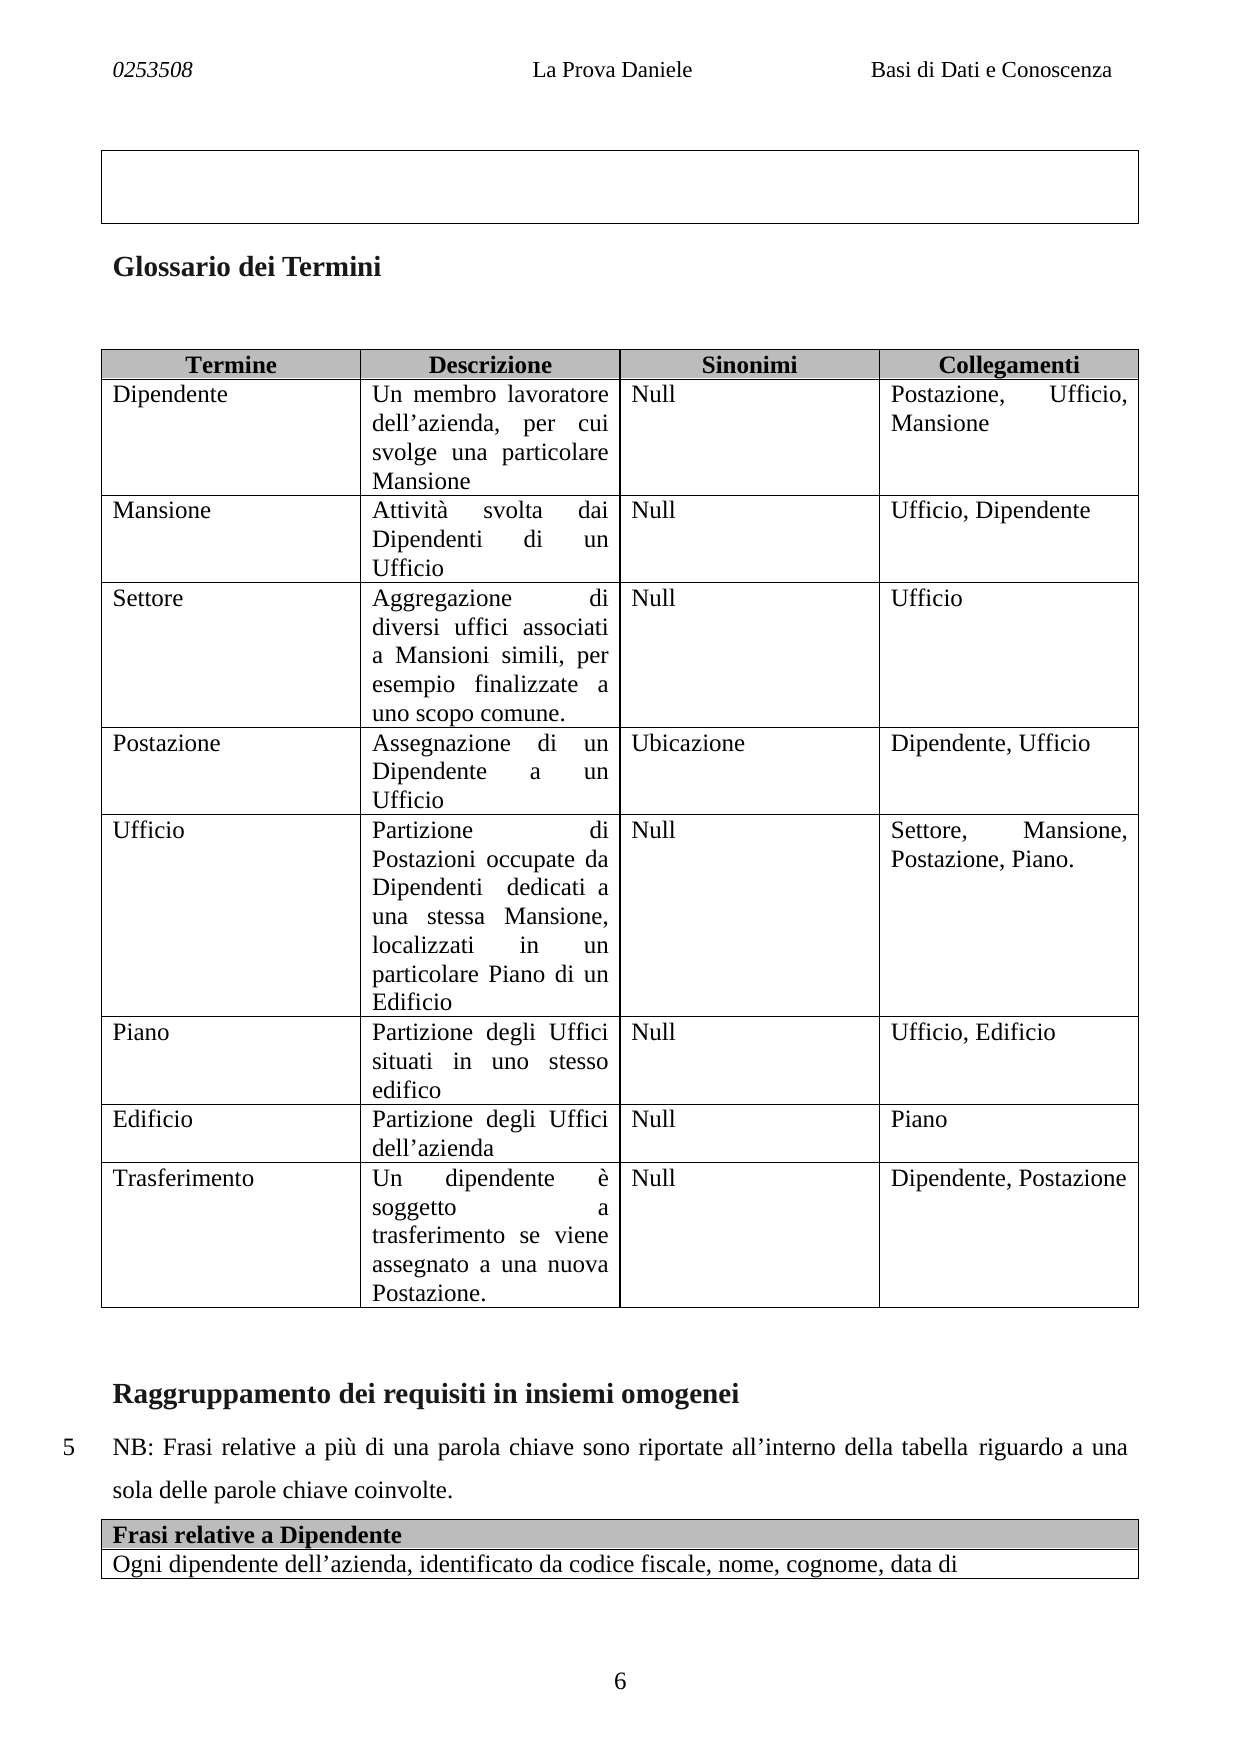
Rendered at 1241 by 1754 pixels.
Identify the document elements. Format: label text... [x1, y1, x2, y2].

table_cell Partizione degli Uffici situati in uno stesso edifico [361, 1017, 619, 1103]
table_cell Mansione [102, 496, 360, 582]
table_cell Postazione [102, 728, 360, 814]
table_cell Dipendente, Ufficio [880, 728, 1138, 814]
table_cell Piano [102, 1017, 360, 1103]
table_cell Ubicazione [621, 728, 879, 814]
table_cell Null [621, 496, 879, 582]
table_cell Edificio [102, 1105, 360, 1162]
table_cell Ufficio, Edificio [880, 1017, 1138, 1103]
table_header [102, 151, 1138, 223]
subtitle Glossario dei Termini [112, 249, 1128, 282]
table_header Frasi relative a Dipendente [102, 1520, 1138, 1548]
table_cell Dipendente [102, 380, 360, 494]
table_cell Assegnazione di un Dipendente a un Ufficio [361, 728, 619, 814]
table_cell Trasferimento [102, 1163, 360, 1307]
table_cell Settore [102, 583, 360, 727]
table_cell Un dipendente è soggetto a trasferimento se viene assegnato a una nuova Postazione. [361, 1163, 619, 1307]
table_cell Partizione di Postazioni occupate da Dipendenti dedicati a una stessa Mansione, localizzati in un particolare Piano di un Edificio [361, 815, 619, 1016]
table_cell Null [621, 1105, 879, 1162]
text NB: Frasi relative a più di una parola chiave sono riportate all’interno della tabella riguardo a una sola delle parole chiave coinvolte. [112, 1432, 1128, 1504]
table_cell Ogni dipendente dell’azienda, identificato da codice fiscale, nome, cognome, data di [102, 1550, 1138, 1578]
table_cell Attività svolta dai Dipendenti di un Ufficio [361, 496, 619, 582]
table_cell Null [621, 1017, 879, 1103]
table_cell Partizione degli Uffici dell’azienda [361, 1105, 619, 1162]
subtitle Raggruppamento dei requisiti in insiemi omogenei [112, 1376, 1128, 1409]
table_cell Null [621, 1163, 879, 1307]
table_header Descrizione [361, 350, 619, 378]
table_header Collegamenti [880, 350, 1138, 378]
table_cell Null [621, 815, 879, 1016]
table_cell Un membro lavoratore dell’azienda, per cui svolge una particolare Mansione [361, 380, 619, 494]
table_cell Aggregazione di diversi uffici associati a Mansioni simili, per esempio finalizzate a uno scopo comune. [361, 583, 619, 727]
table_cell Ufficio [102, 815, 360, 1016]
table_header Termine [102, 350, 360, 378]
table_cell Postazione, Ufficio, Mansione [880, 380, 1138, 494]
table_cell Settore, Mansione, Postazione, Piano. [880, 815, 1138, 1016]
table_cell Dipendente, Postazione [880, 1163, 1138, 1307]
table_header Sinonimi [621, 350, 879, 378]
table_cell Piano [880, 1105, 1138, 1162]
table_cell Ufficio, Dipendente [880, 496, 1138, 582]
table_cell Null [621, 380, 879, 494]
table_cell Null [621, 583, 879, 727]
table_cell Ufficio [880, 583, 1138, 727]
